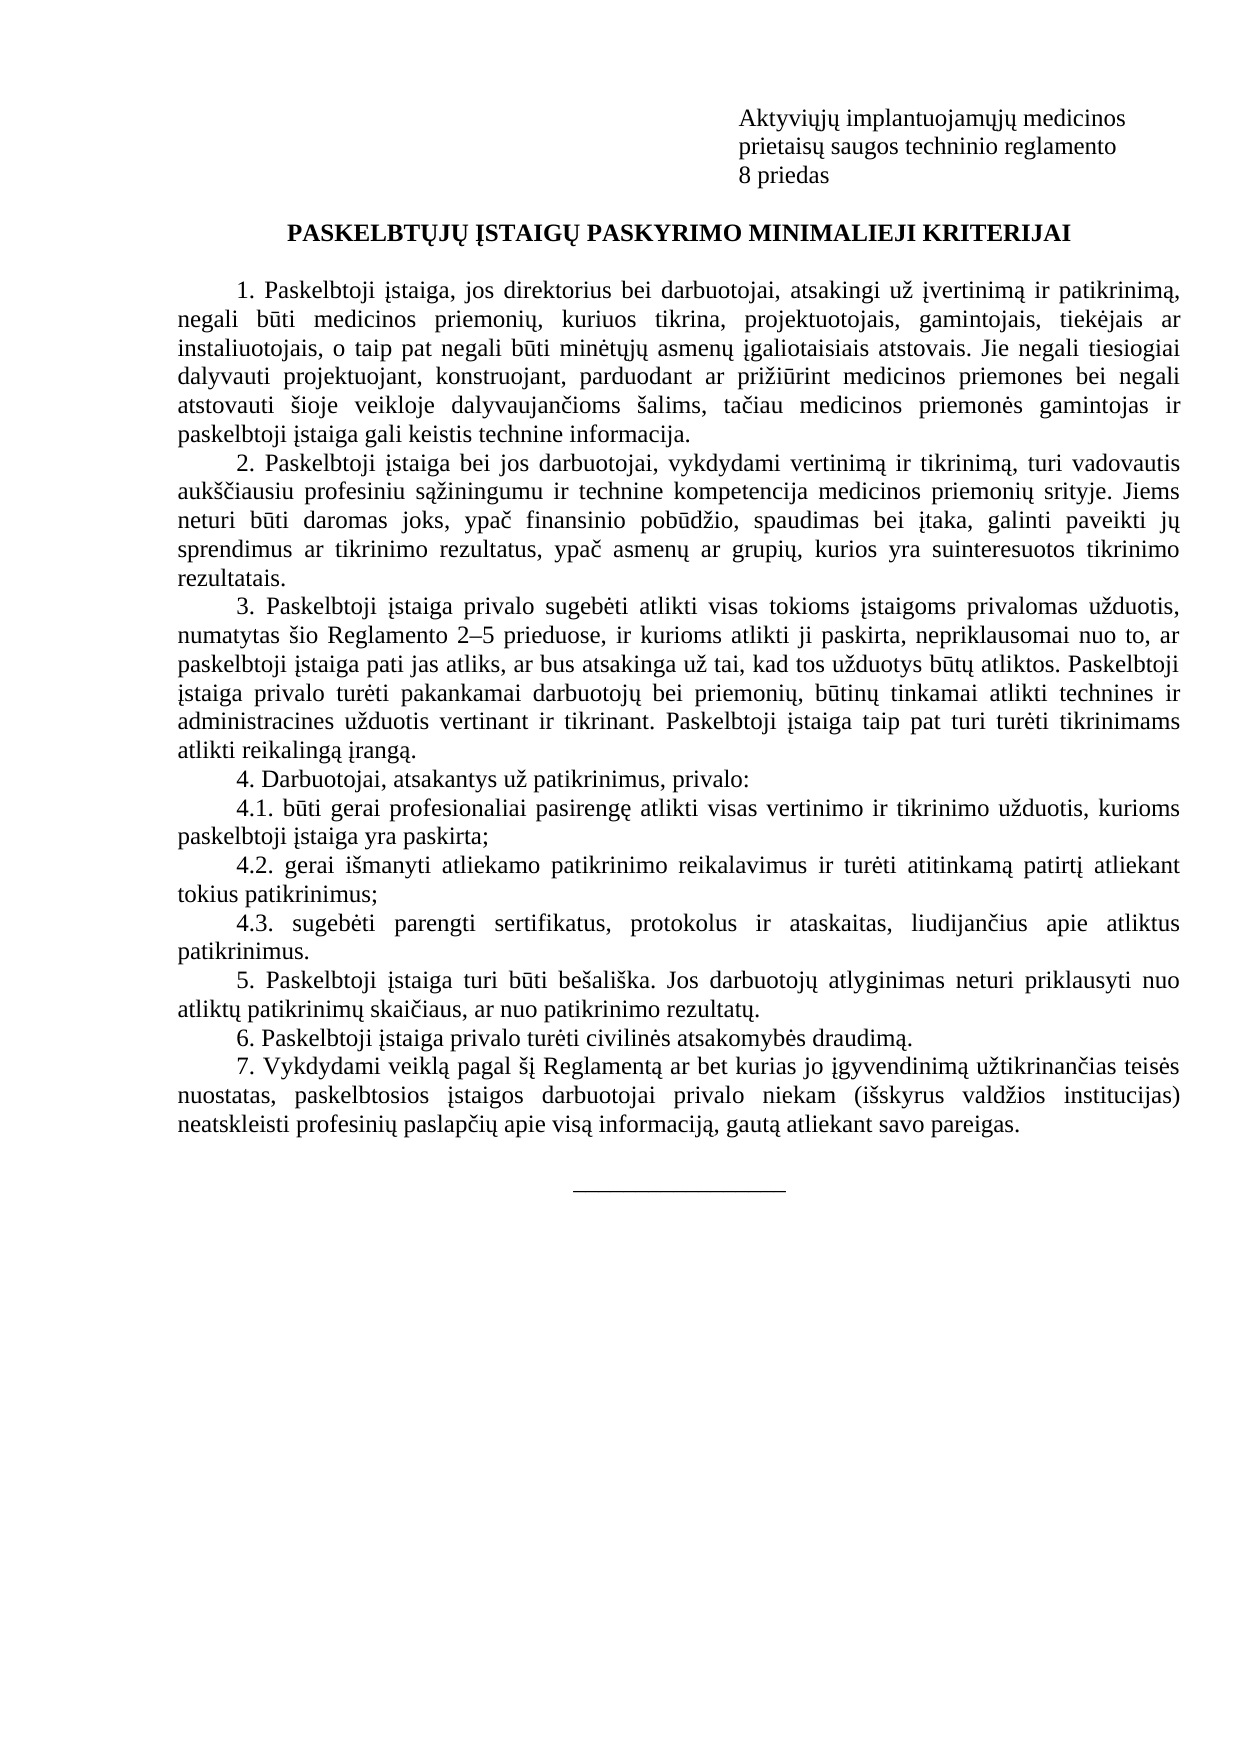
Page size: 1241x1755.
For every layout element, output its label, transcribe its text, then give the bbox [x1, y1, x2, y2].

text 7. Vykdydami veiklą pagal šį Reglamentą ar bet kurias jo įgyvendinimą užtikrinančias teisės nuostatas, paskelbtosios įstaigos darbuotojai privalo niekam (išskyrus valdžios institucijas) neatskleisti profesinių paslapčių apie visą informaciją, gautą atliekant savo pareigas. [177, 1051, 1181, 1138]
text 1. Paskelbtoji įstaiga, jos direktorius bei darbuotojai, atsakingi už įvertinimą ir patikrinimą, negali būti medicinos priemonių, kuriuos tikrina, projektuotojais, gamintojais, tiekėjais ar instaliuotojais, o taip pat negali būti minėtųjų asmenų įgaliotaisiais atstovais. Jie negali tiesiogiai dalyvauti projektuojant, konstruojant, parduodant ar prižiūrint medicinos priemones bei negali atstovauti šioje veikloje dalyvaujančioms šalims, tačiau medicinos priemonės gamintojas ir paskelbtoji įstaiga gali keistis technine informacija. [177, 275, 1181, 448]
text 4.2. gerai išmanyti atliekamo patikrinimo reikalavimus ir turėti atitinkamą patirtį atliekant tokius patikrinimus; [177, 850, 1181, 908]
text 4. Darbuotojai, atsakantys už patikrinimus, privalo: [177, 764, 1181, 793]
text Aktyviųjų implantuojamųjų medicinos [738, 103, 1181, 131]
text _________________ [177, 1166, 1181, 1195]
text 5. Paskelbtoji įstaiga turi būti bešališka. Jos darbuotojų atlyginimas neturi priklausyti nuo atliktų patikrinimų skaičiaus, ar nuo patikrinimo rezultatų. [177, 965, 1181, 1023]
text PASKELBTŲJŲ ĮSTAIGŲ PASKYRIMO MINIMALIEJI KRITERIJAI [177, 218, 1181, 246]
text 4.1. būti gerai profesionaliai pasirengę atlikti visas vertinimo ir tikrinimo užduotis, kurioms paskelbtoji įstaiga yra paskirta; [177, 793, 1181, 850]
text 6. Paskelbtoji įstaiga privalo turėti civilinės atsakomybės draudimą. [177, 1023, 1181, 1051]
text 8 priedas [738, 160, 1181, 189]
text 2. Paskelbtoji įstaiga bei jos darbuotojai, vykdydami vertinimą ir tikrinimą, turi vadovautis aukščiausiu profesiniu sąžiningumu ir technine kompetencija medicinos priemonių srityje. Jiems neturi būti daromas joks, ypač finansinio pobūdžio, spaudimas bei įtaka, galinti paveikti jų sprendimus ar tikrinimo rezultatus, ypač asmenų ar grupių, kurios yra suinteresuotos tikrinimo rezultatais. [177, 448, 1181, 591]
text 4.3. sugebėti parengti sertifikatus, protokolus ir ataskaitas, liudijančius apie atliktus patikrinimus. [177, 908, 1181, 965]
text 3. Paskelbtoji įstaiga privalo sugebėti atlikti visas tokioms įstaigoms privalomas užduotis, numatytas šio Reglamento 2–5 prieduose, ir kurioms atlikti ji paskirta, nepriklausomai nuo to, ar paskelbtoji įstaiga pati jas atliks, ar bus atsakinga už tai, kad tos užduotys būtų atliktos. Paskelbtoji įstaiga privalo turėti pakankamai darbuotojų bei priemonių, būtinų tinkamai atlikti technines ir administracines užduotis vertinant ir tikrinant. Paskelbtoji įstaiga taip pat turi turėti tikrinimams atlikti reikalingą įrangą. [177, 591, 1181, 764]
text prietaisų saugos techninio reglamento [738, 131, 1181, 160]
